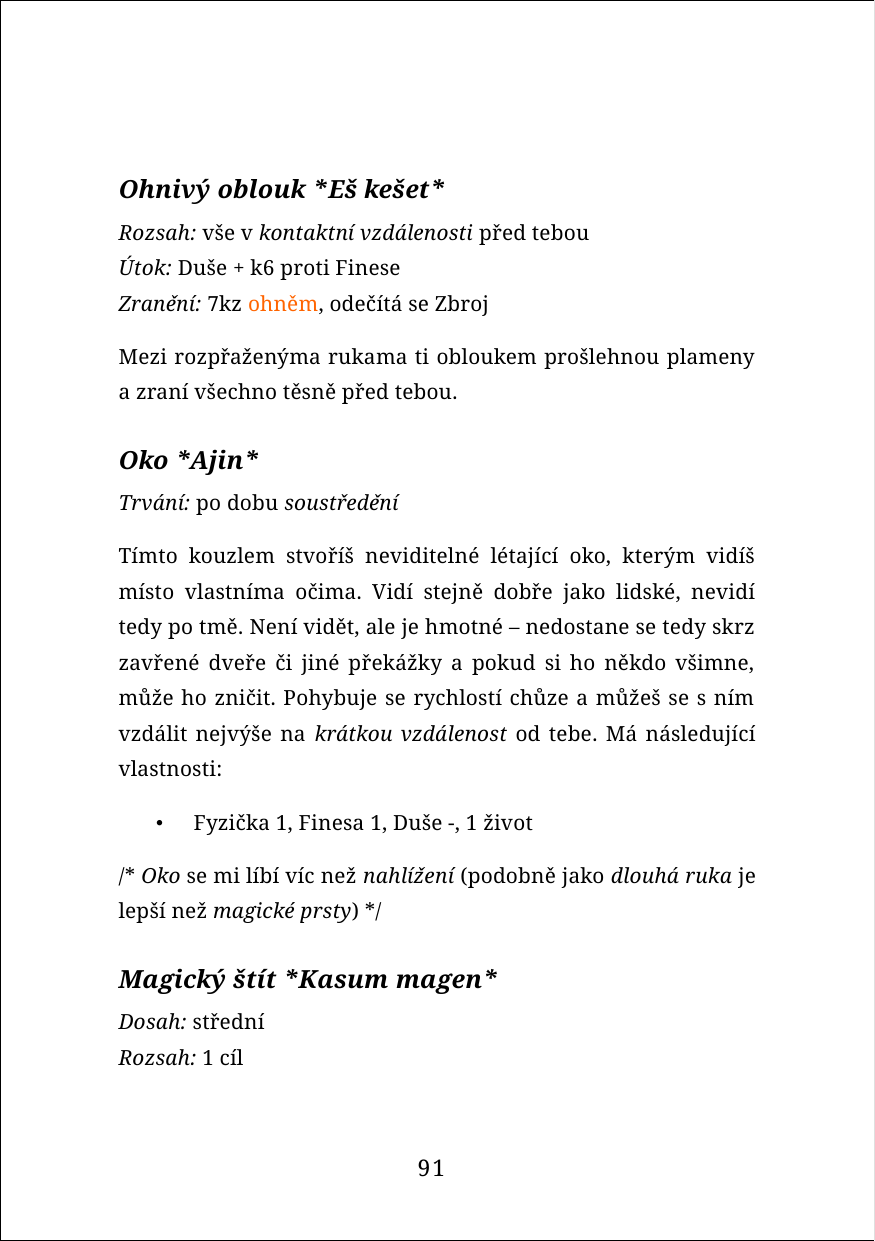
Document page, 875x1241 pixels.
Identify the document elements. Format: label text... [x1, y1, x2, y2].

text Tímto kouzlem stvoříš neviditelné létající oko, kterým vidíš místo vlastníma očima. Vidí stejně dobře jako lidské, nevidí tedy po tmě. Není vidět, ale je hmotné – nedostane se tedy skrz zavřené dveře či jiné překážky a pokud si ho někdo všimne, může ho zničit. Pohybuje se rychlostí chůze a můžeš se s ním vzdálit nejvýše na krátkou vzdálenost od tebe. Má následující vlastnosti: [118, 541, 756, 783]
list Fyzička 1, Finesa 1, Duše -, 1 život [156, 808, 756, 836]
text Rozsah: vše v kontaktní vzdálenosti před tebou Útok: Duše + k6 proti Finese Zranění: 7kz ohněm, odečítá se Zbroj [118, 218, 756, 317]
subtitle Magický štít *Kasum magen* [118, 962, 756, 996]
text /* Oko se mi líbí víc než nahlížení (podobně jako dlouhá ruka je lepší než magické prsty) */ [118, 861, 756, 925]
subtitle Oko *Ajin* [118, 442, 756, 476]
subtitle Ohnivý oblouk *Eš kešet* [118, 172, 756, 206]
text Mezi rozpřaženýma rukama ti obloukem prošlehnou plameny a zraní všechno těsně před tebou. [118, 342, 756, 406]
text Trvání: po dobu soustředění [118, 488, 756, 517]
text Dosah: střední Rozsah: 1 cíl [118, 1007, 756, 1071]
